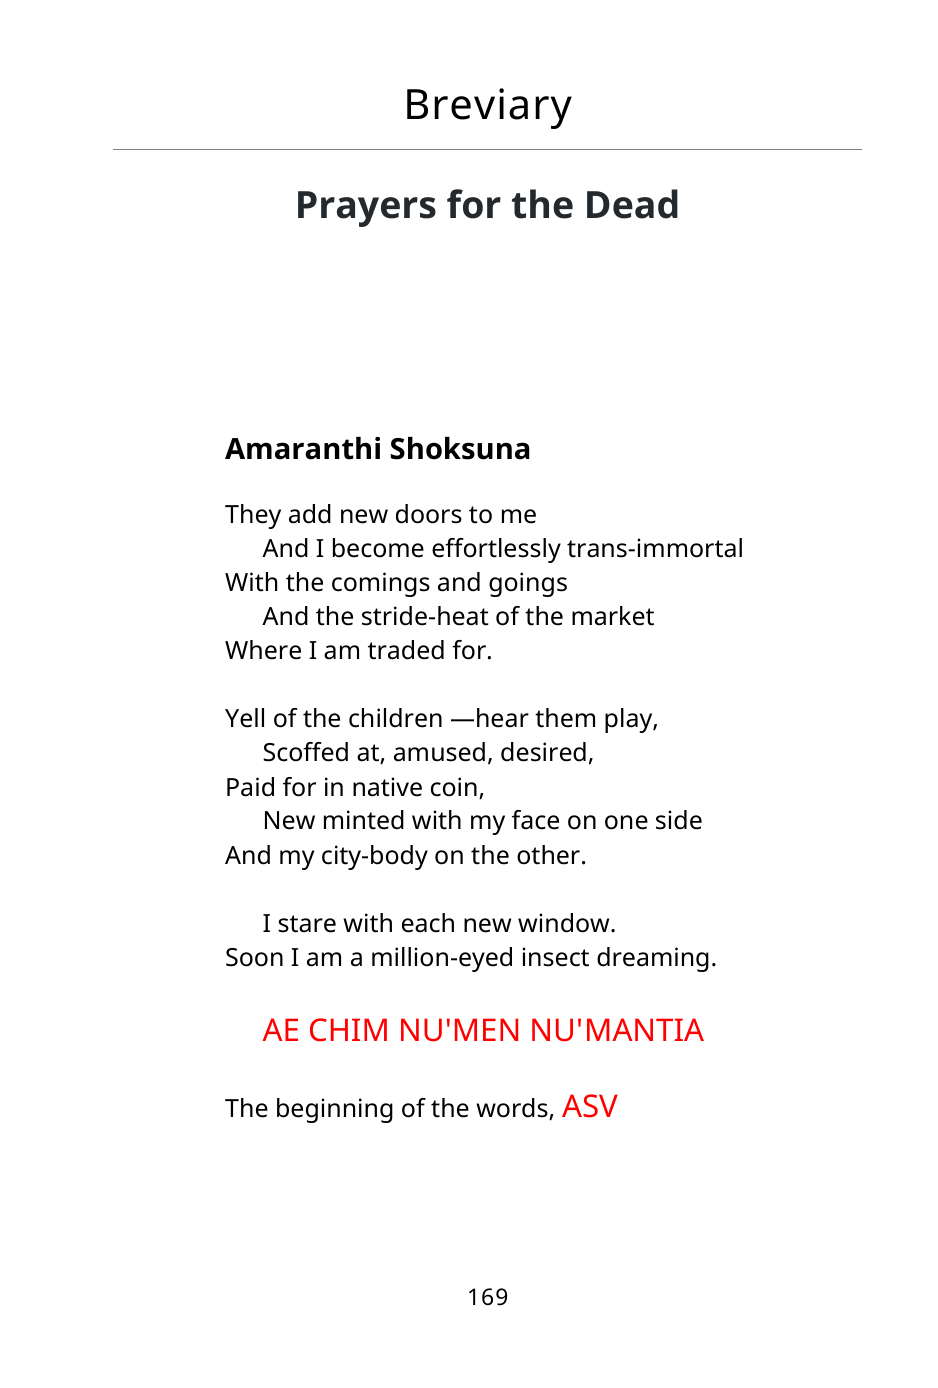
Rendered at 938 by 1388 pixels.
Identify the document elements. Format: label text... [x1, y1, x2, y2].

text And my city-body on the other. [225, 837, 862, 871]
text And I become effortlessly trans-immortal [262, 531, 862, 565]
text Scoffed at, amused, desired, [262, 735, 862, 769]
text Where I am traded for. [225, 633, 862, 667]
text New minted with my face on one side [262, 803, 862, 837]
text I stare with each new window. [262, 905, 862, 939]
text Amaranthi Shoksuna [225, 428, 862, 468]
text Paid for in native coin, [225, 769, 862, 803]
text Soon I am a million-eyed insect dreaming. [225, 939, 862, 973]
text And the stride-heat of the market [262, 599, 862, 633]
text The beginning of the words, ASV [225, 1084, 862, 1127]
text Breviary [112, 75, 862, 132]
subtitle Prayers for the Dead [112, 179, 862, 230]
text AE CHIM NU'MEN NU'MANTIA [262, 1008, 862, 1050]
text They add new doors to me [225, 497, 862, 531]
text With the comings and goings [225, 565, 862, 599]
text Yell of the children —hear them play, [225, 701, 862, 735]
